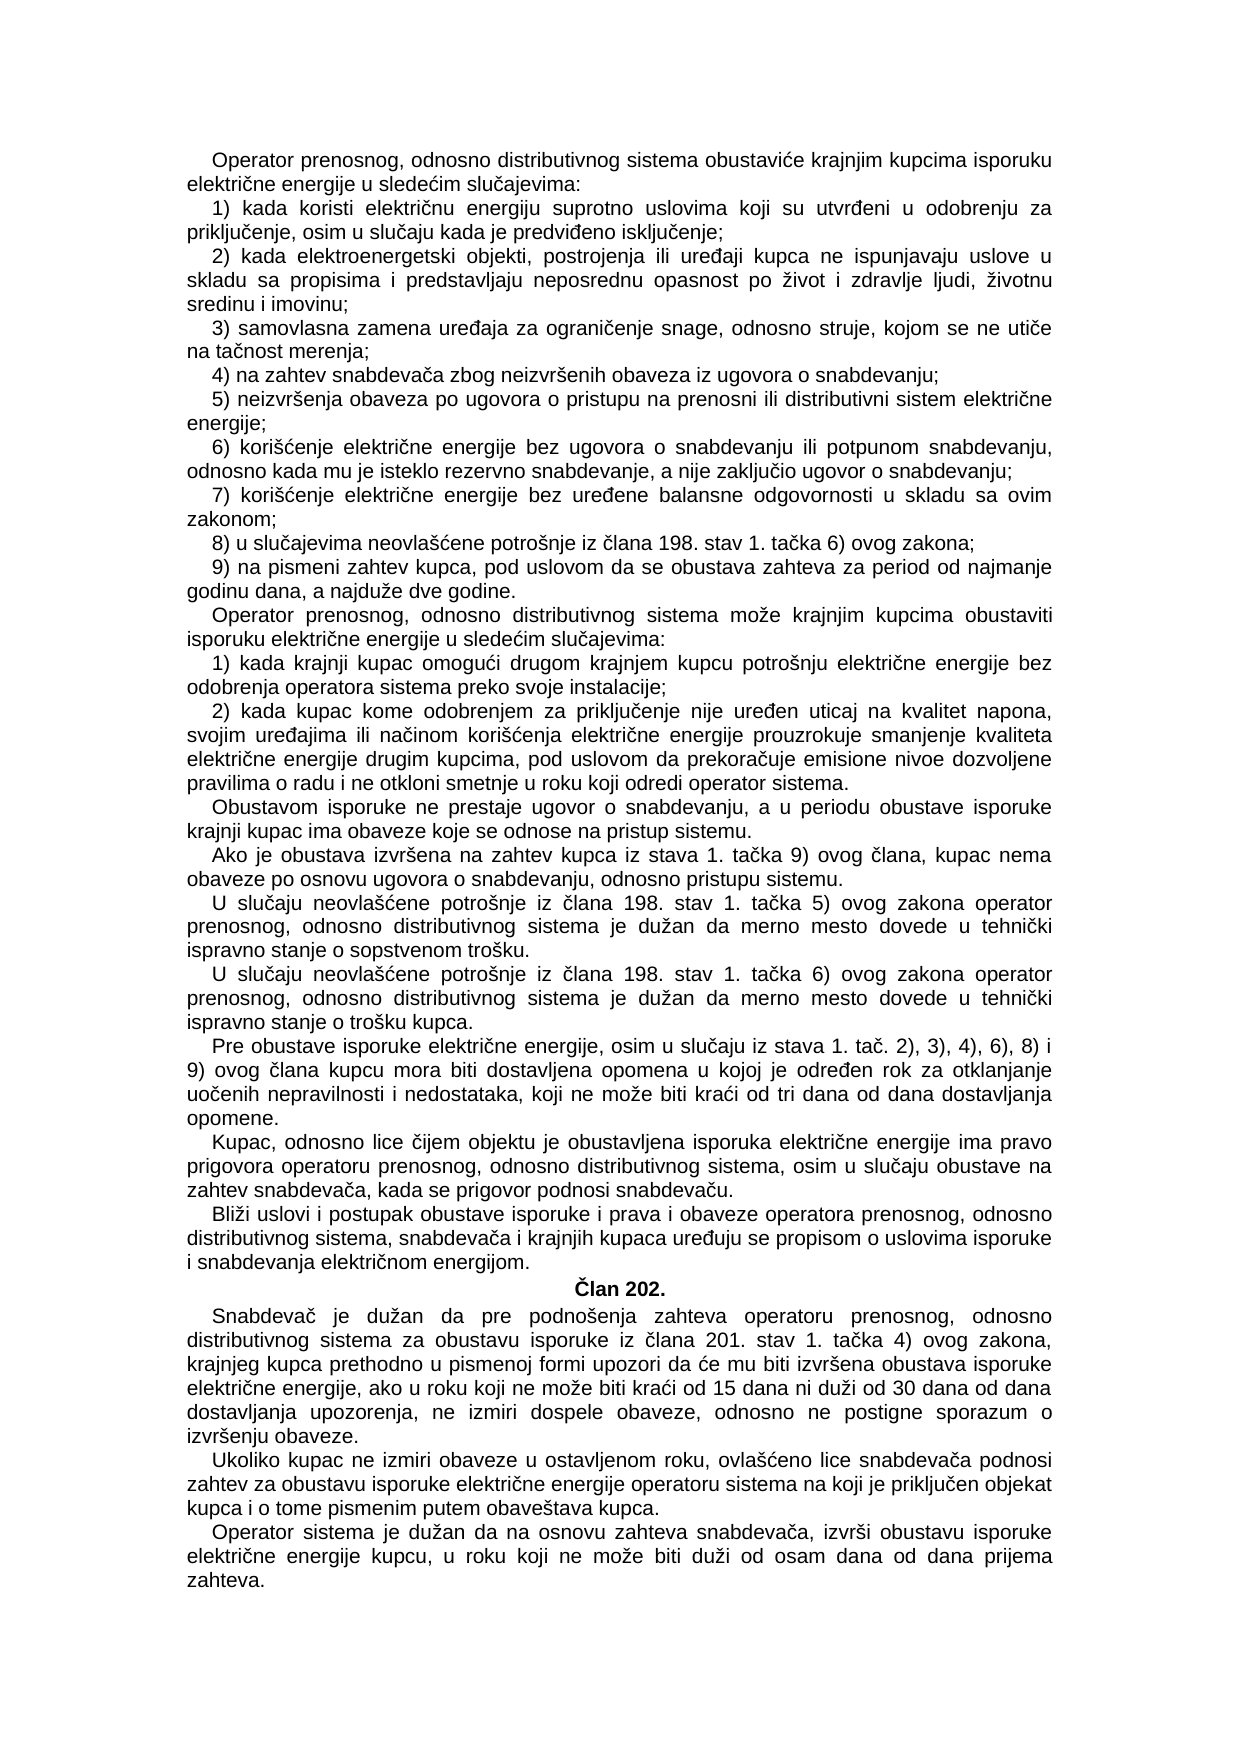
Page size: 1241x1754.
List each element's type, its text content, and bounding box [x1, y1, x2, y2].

text Ako je obustava izvršena na zahtev kupca iz stava 1. tačka 9) ovog člana, kupac nema obaveze po osnovu ugovora o snabdevanju, odnosno pristupu sistemu. [187, 842, 1053, 890]
text 8) u slučajevima neovlašćene potrošnje iz člana 198. stav 1. tačka 6) ovog zakona; [187, 531, 1053, 555]
text 2) kada kupac kome odobrenjem za priključenje nije uređen uticaj na kvalitet napona, svojim uređajima ili načinom korišćenja električne energije prouzrokuje smanjenje kvaliteta električne energije drugim kupcima, pod uslovom da prekoračuje emisione nivoe dozvoljene pravilima o radu i ne otkloni smetnje u roku koji odredi operator sistema. [187, 699, 1053, 794]
text 5) neizvršenja obaveza po ugovora o pristupu na prenosni ili distributivni sistem električne energije; [187, 387, 1053, 435]
text Snabdevač je dužan da pre podnošenja zahteva operatoru prenosnog, odnosno distributivnog sistema za obustavu isporuke iz člana 201. stav 1. tačka 4) ovog zakona, krajnjeg kupca prethodno u pismenoj formi upozori da će mu biti izvršena obustava isporuke električne energije, ako u roku koji ne može biti kraći od 15 dana ni duži od 30 dana od dana dostavljanja upozorenja, ne izmiri dospele obaveze, odnosno ne postigne sporazum o izvršenju obaveze. [187, 1304, 1053, 1448]
text Kupac, odnosno lice čijem objektu je obustavljena isporuka električne energije ima pravo prigovora operatoru prenosnog, odnosno distributivnog sistema, osim u slučaju obustave na zahtev snabdevača, kada se prigovor podnosi snabdevaču. [187, 1130, 1053, 1202]
text U slučaju neovlašćene potrošnje iz člana 198. stav 1. tačka 5) ovog zakona operator prenosnog, odnosno distributivnog sistema je dužan da merno mesto dovede u tehnički ispravno stanje o sopstvenom trošku. [187, 890, 1053, 962]
text 7) korišćenje električne energije bez uređene balansne odgovornosti u skladu sa ovim zakonom; [187, 483, 1053, 531]
text Član 202. [148, 1277, 1093, 1301]
text Operator prenosnog, odnosno distributivnog sistema može krajnjim kupcima obustaviti isporuku električne energije u sledećim slučajevima: [187, 603, 1053, 651]
text Operator prenosnog, odnosno distributivnog sistema obustaviće krajnjim kupcima isporuku električne energije u sledećim slučajevima: [187, 148, 1053, 196]
text Bliži uslovi i postupak obustave isporuke i prava i obaveze operatora prenosnog, odnosno distributivnog sistema, snabdevača i krajnjih kupaca uređuju se propisom o uslovima isporuke i snabdevanja električnom energijom. [187, 1202, 1053, 1274]
text Obustavom isporuke ne prestaje ugovor o snabdevanju, a u periodu obustave isporuke krajnji kupac ima obaveze koje se odnose na pristup sistemu. [187, 794, 1053, 842]
text Pre obustave isporuke električne energije, osim u slučaju iz stava 1. tač. 2), 3), 4), 6), 8) i 9) ovog člana kupcu mora biti dostavljena opomena u kojoj je određen rok za otklanjanje uočenih nepravilnosti i nedostataka, koji ne može biti kraći od tri dana od dana dostavljanja opomene. [187, 1034, 1053, 1130]
text 9) na pismeni zahtev kupca, pod uslovom da se obustava zahteva za period od najmanje godinu dana, a najduže dve godine. [187, 555, 1053, 603]
text 1) kada koristi električnu energiju suprotno uslovima koji su utvrđeni u odobrenju za priključenje, osim u slučaju kada je predviđeno isključenje; [187, 196, 1053, 243]
text 6) korišćenje električne energije bez ugovora o snabdevanju ili potpunom snabdevanju, odnosno kada mu je isteklo rezervno snabdevanje, a nije zaključio ugovor o snabdevanju; [187, 435, 1053, 483]
text 2) kada elektroenergetski objekti, postrojenja ili uređaji kupca ne ispunjavaju uslove u skladu sa propisima i predstavljaju neposrednu opasnost po život i zdravlje ljudi, životnu sredinu i imovinu; [187, 243, 1053, 315]
text 4) na zahtev snabdevača zbog neizvršenih obaveza iz ugovora o snabdevanju; [187, 363, 1053, 387]
text 3) samovlasna zamena uređaja za ograničenje snage, odnosno struje, kojom se ne utiče na tačnost merenja; [187, 315, 1053, 363]
text Operator sistema je dužan da na osnovu zahteva snabdevača, izvrši obustavu isporuke električne energije kupcu, u roku koji ne može biti duži od osam dana od dana prijema zahteva. [187, 1519, 1053, 1591]
text U slučaju neovlašćene potrošnje iz člana 198. stav 1. tačka 6) ovog zakona operator prenosnog, odnosno distributivnog sistema je dužan da merno mesto dovede u tehnički ispravno stanje o trošku kupca. [187, 962, 1053, 1034]
text 1) kada krajnji kupac omogući drugom krajnjem kupcu potrošnju električne energije bez odobrenja operatora sistema preko svoje instalacije; [187, 651, 1053, 699]
text Ukoliko kupac ne izmiri obaveze u ostavljenom roku, ovlašćeno lice snabdevača podnosi zahtev za obustavu isporuke električne energije operatoru sistema na koji je priključen objekat kupca i o tome pismenim putem obaveštava kupca. [187, 1448, 1053, 1519]
